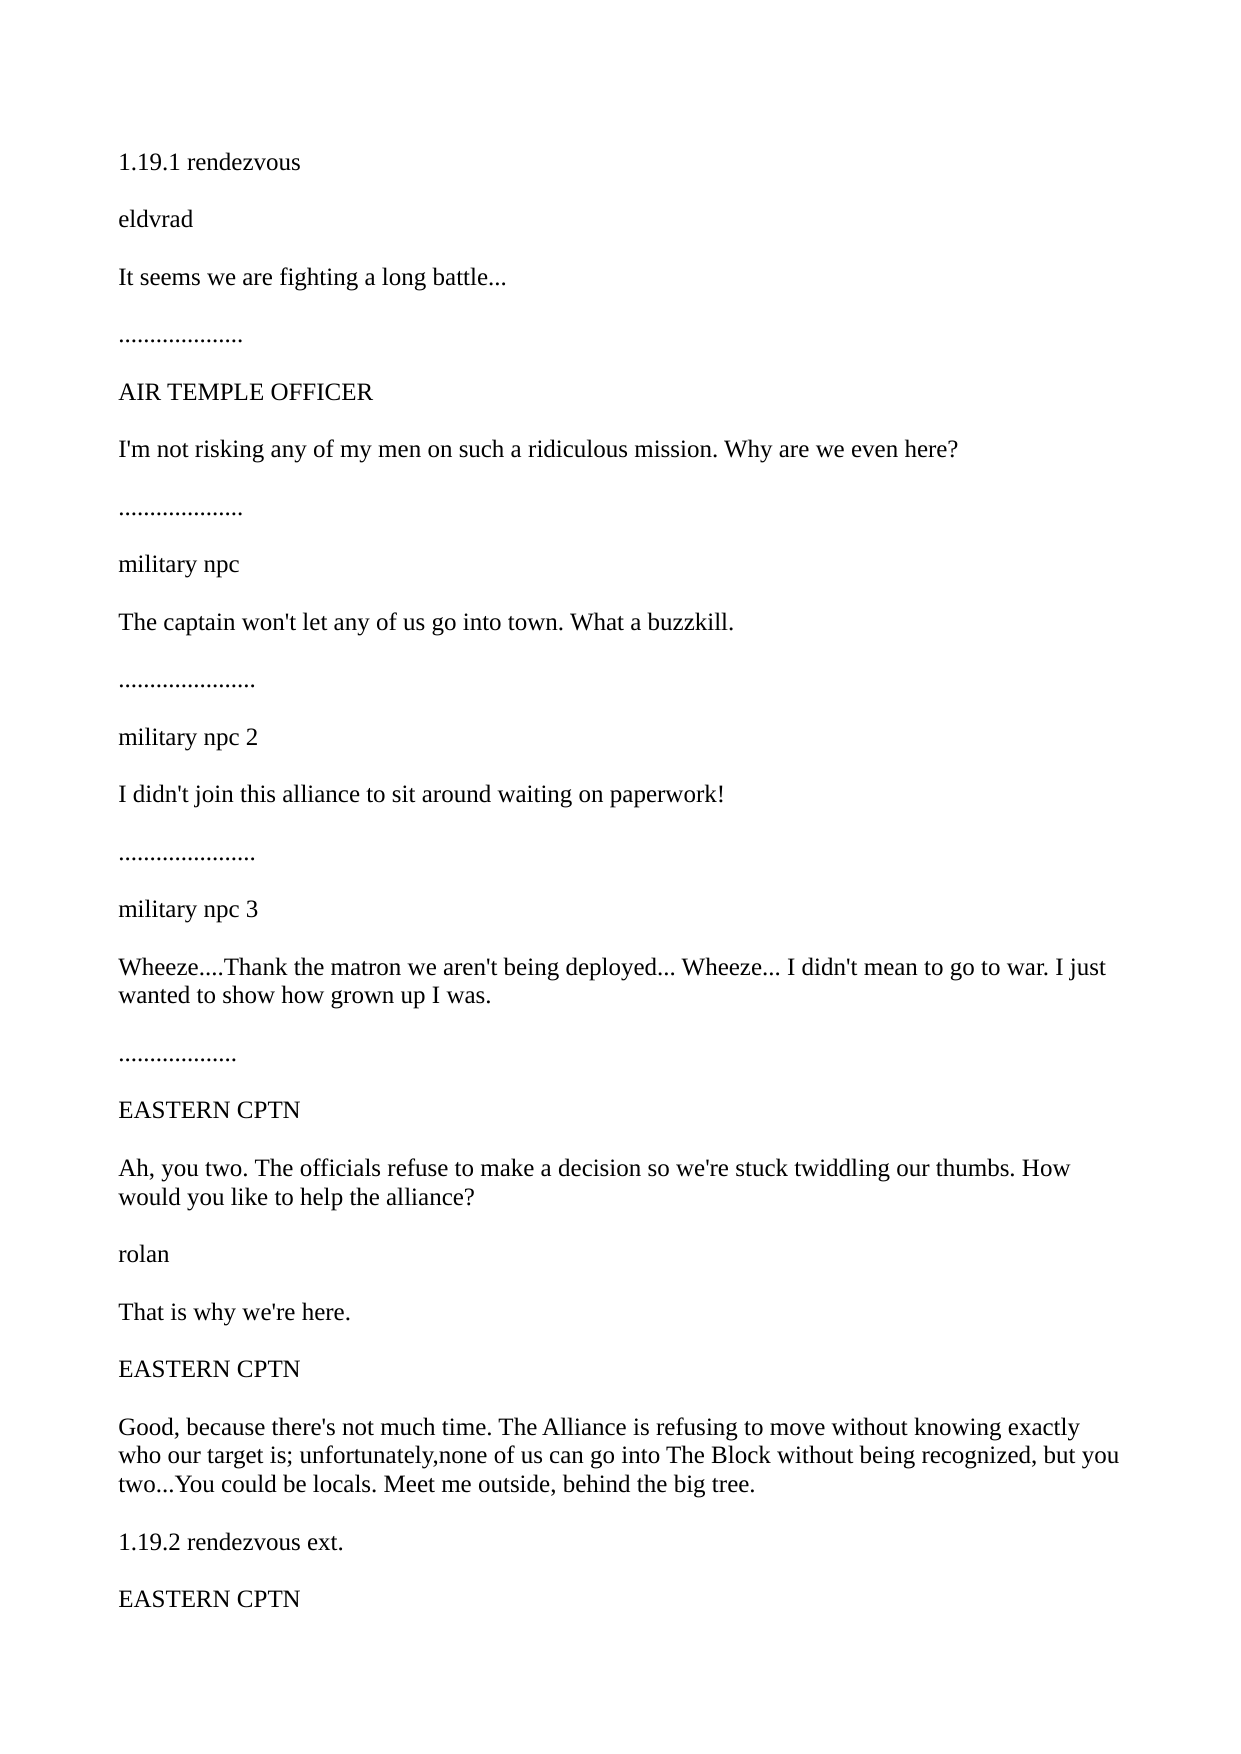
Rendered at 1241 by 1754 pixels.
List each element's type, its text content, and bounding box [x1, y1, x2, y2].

text It seems we are fighting a long battle... [118, 262, 1122, 291]
text ...................... [118, 664, 1122, 693]
text EASTERN CPTN [118, 1096, 1122, 1124]
text military npc 3 [118, 894, 1122, 923]
text .................... [118, 492, 1122, 521]
text rolan [118, 1239, 1122, 1268]
text Wheeze....Thank the matron we aren't being deployed... Wheeze... I didn't mean to go to war. I just wanted to show how grown up I was. [118, 952, 1122, 1009]
text That is why we're here. [118, 1297, 1122, 1326]
text military npc [118, 549, 1122, 578]
text ...................... [118, 837, 1122, 866]
text The captain won't let any of us go into town. What a buzzkill. [118, 607, 1122, 636]
text .................... [118, 319, 1122, 348]
text I didn't join this alliance to sit around waiting on paperwork! [118, 779, 1122, 808]
text I'm not risking any of my men on such a ridiculous mission. Why are we even here? [118, 434, 1122, 463]
text 1.19.1 rendezvous [118, 147, 1122, 176]
text ................... [118, 1038, 1122, 1067]
text AIR TEMPLE OFFICER [118, 377, 1122, 406]
text EASTERN CPTN [118, 1584, 1122, 1613]
text eldvrad [118, 204, 1122, 233]
text military npc 2 [118, 722, 1122, 751]
text 1.19.2 rendezvous ext. [118, 1527, 1122, 1556]
text Good, because there's not much time. The Alliance is refusing to move without knowing exactly who our target is; unfortunately,none of us can go into The Block without being recognized, but you two...You could be locals. Meet me outside, behind the big tree. [118, 1412, 1122, 1498]
text EASTERN CPTN [118, 1354, 1122, 1383]
text Ah, you two. The officials refuse to make a decision so we're stuck twiddling our thumbs. How would you like to help the alliance? [118, 1153, 1122, 1211]
